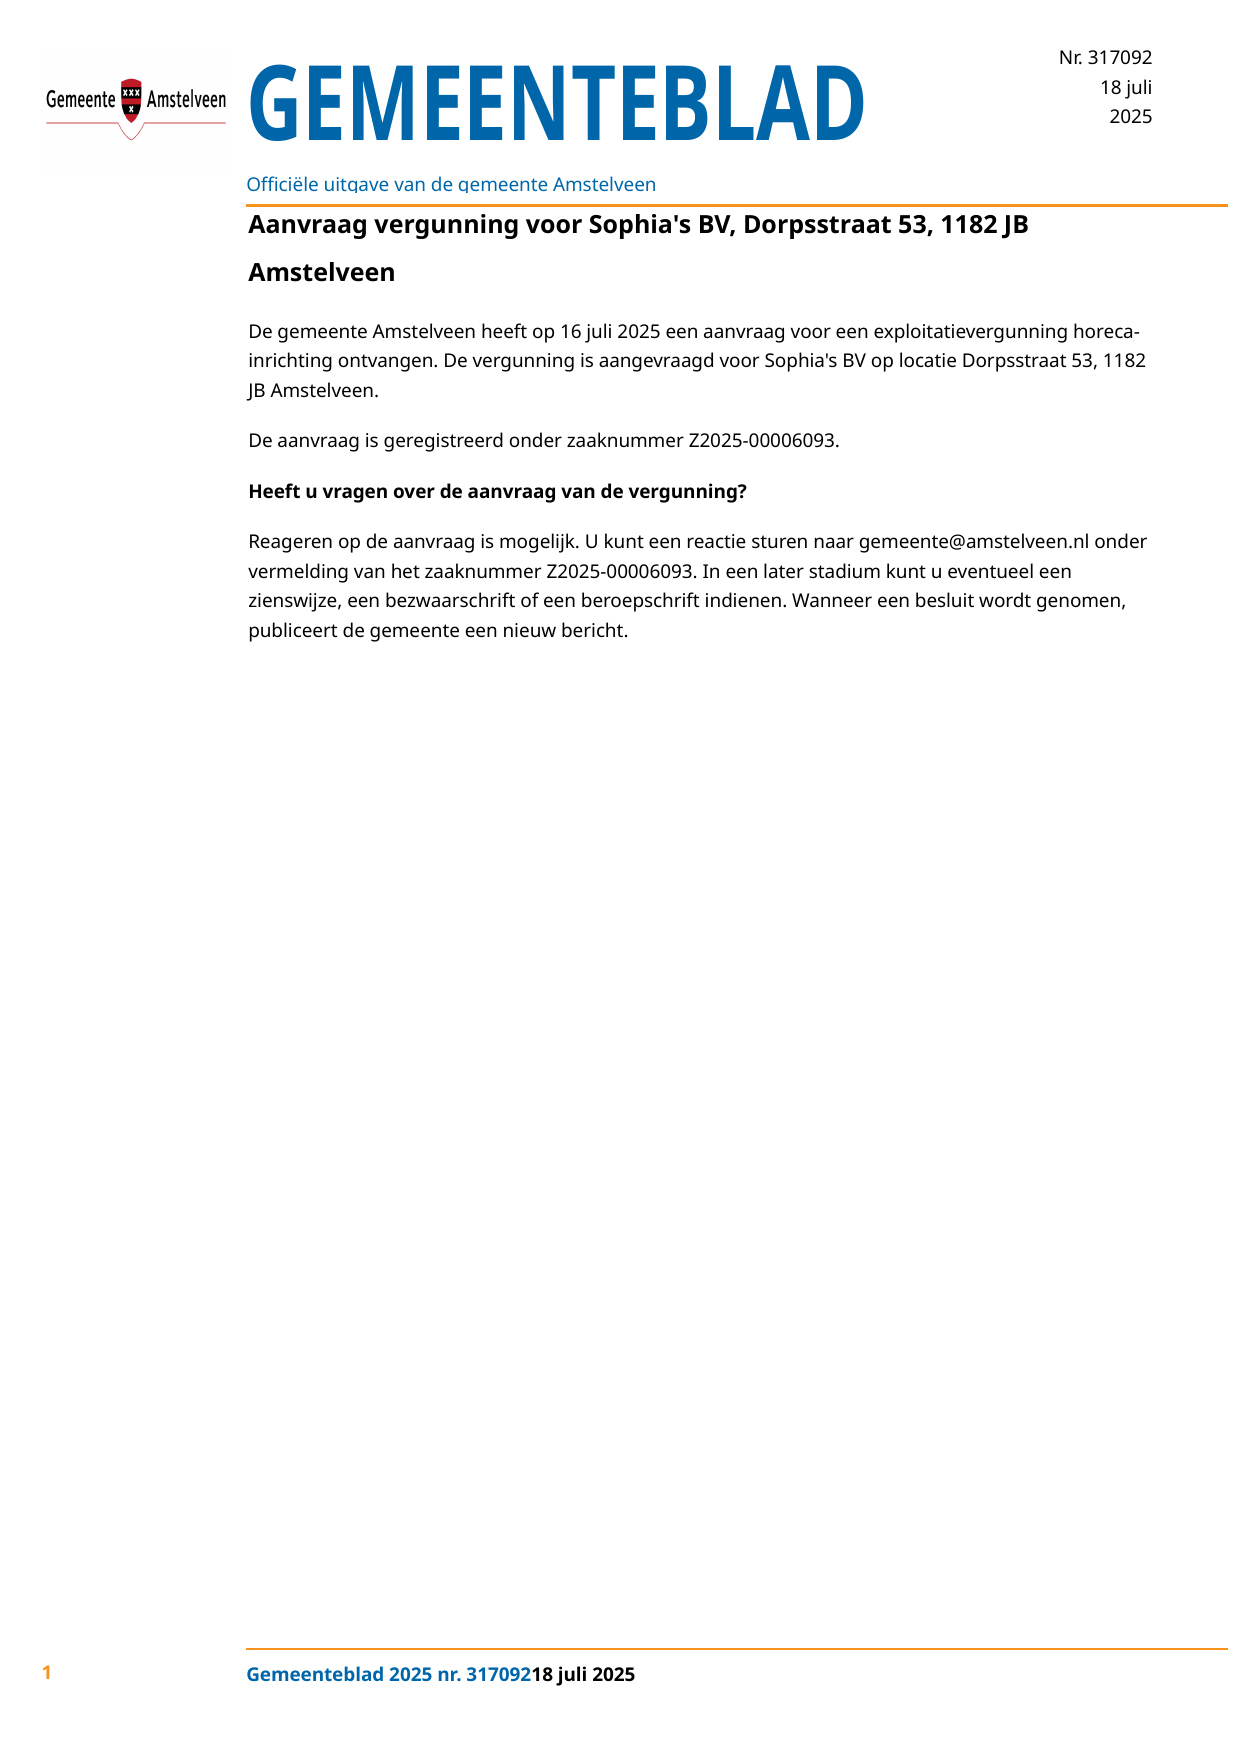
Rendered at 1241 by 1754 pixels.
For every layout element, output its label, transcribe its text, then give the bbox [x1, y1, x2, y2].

text Heeft u vragen over de aanvraag van de vergunning? [248, 478, 1152, 504]
text Reageren op de aanvraag is mogelijk. U kunt een reactie sturen naar gemeente@amstelveen.nl onder vermelding van het zaaknummer Z2025-00006093. In een later stadium kunt u eventueel een zienswijze, een bezwaarschrift of een beroepschrift indienen. Wanneer een besluit wordt genomen, publiceert de gemeente een nieuw bericht. [248, 528, 1152, 643]
text De gemeente Amstelveen heeft op 16 juli 2025 een aanvraag voor een exploitatievergunning horeca-inrichting ontvangen. De vergunning is aangevraagd voor Sophia's BV op locatie Dorpsstraat 53, 1182 JB Amstelveen. [248, 318, 1152, 403]
text De aanvraag is geregistreerd onder zaaknummer Z2025-00006093. [248, 427, 1152, 453]
text Aanvraag vergunning voor Sophia's BV, Dorpsstraat 53, 1182 JB Amstelveen [248, 207, 1152, 288]
picture [41, 47, 231, 172]
